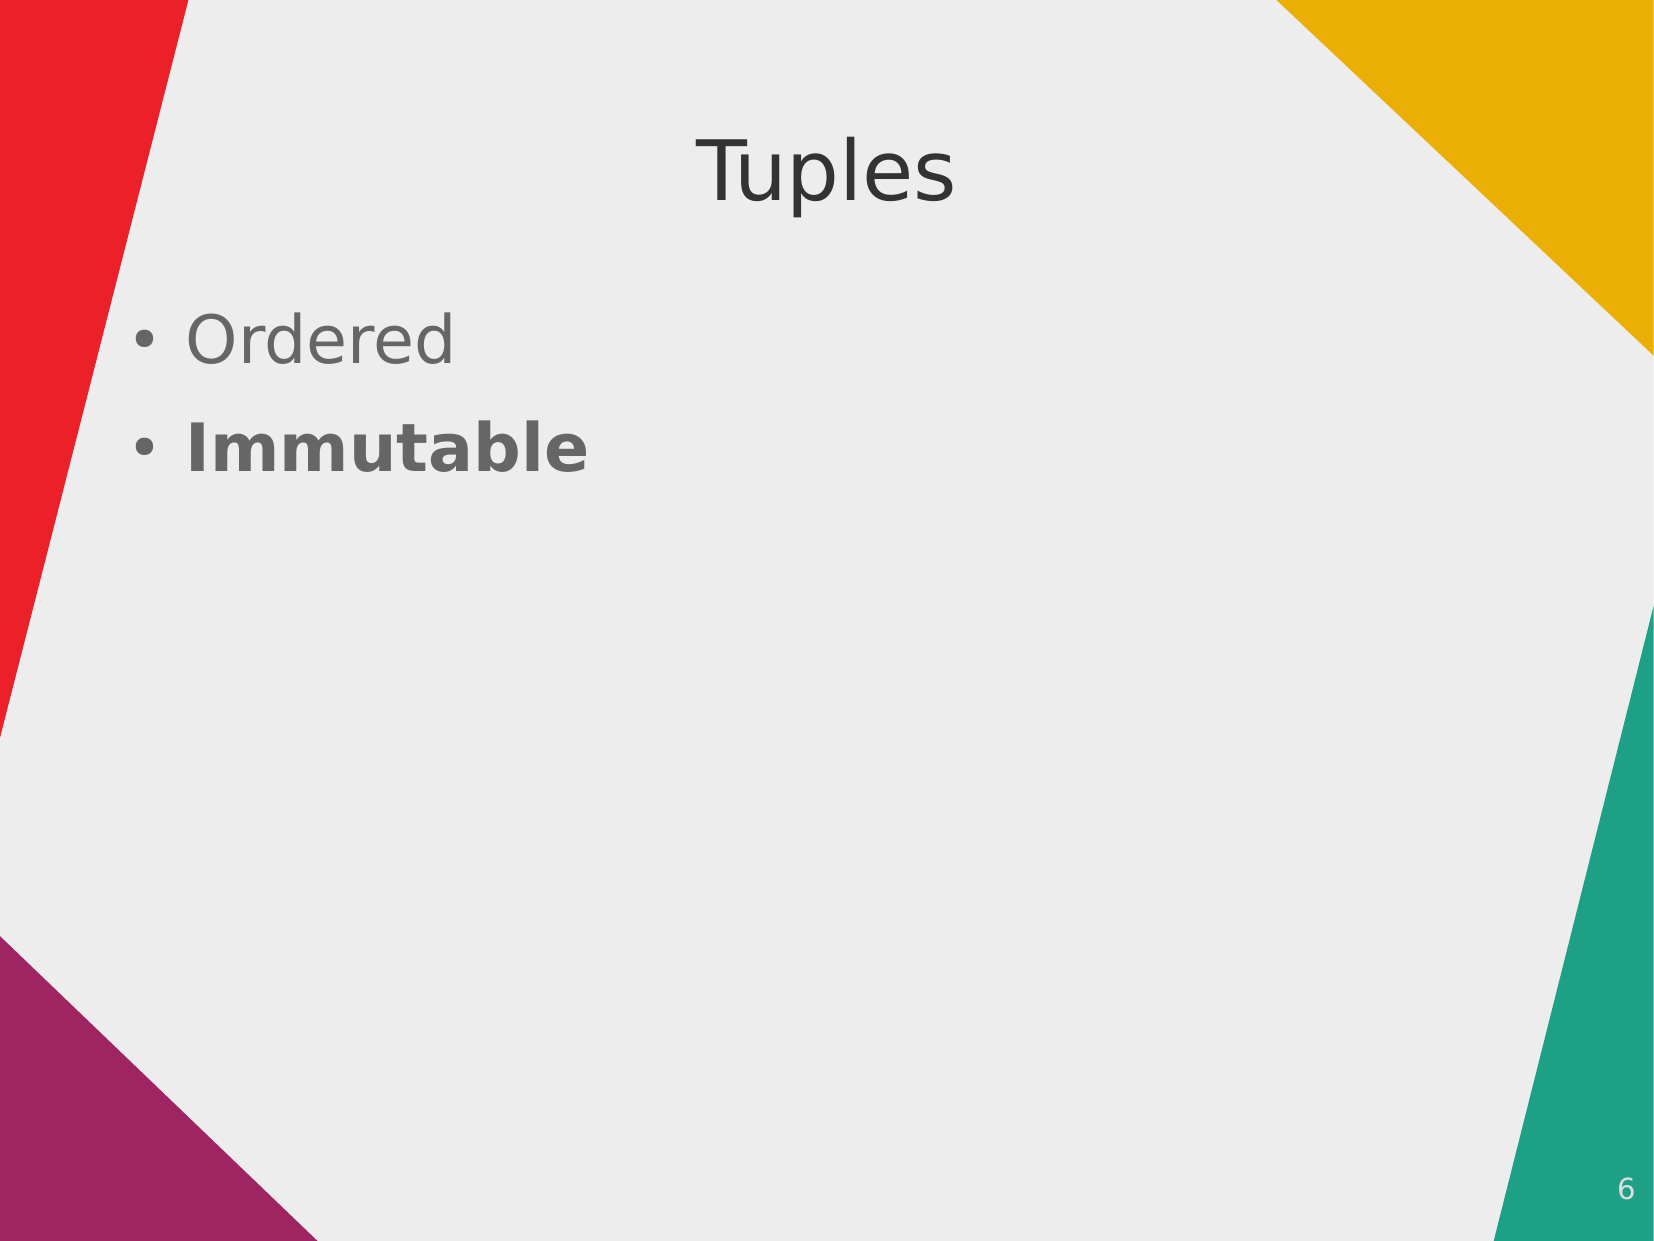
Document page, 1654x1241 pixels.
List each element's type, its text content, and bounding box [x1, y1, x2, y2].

list Ordered Immutable [114, 302, 1539, 1033]
title Tuples [114, 73, 1539, 271]
